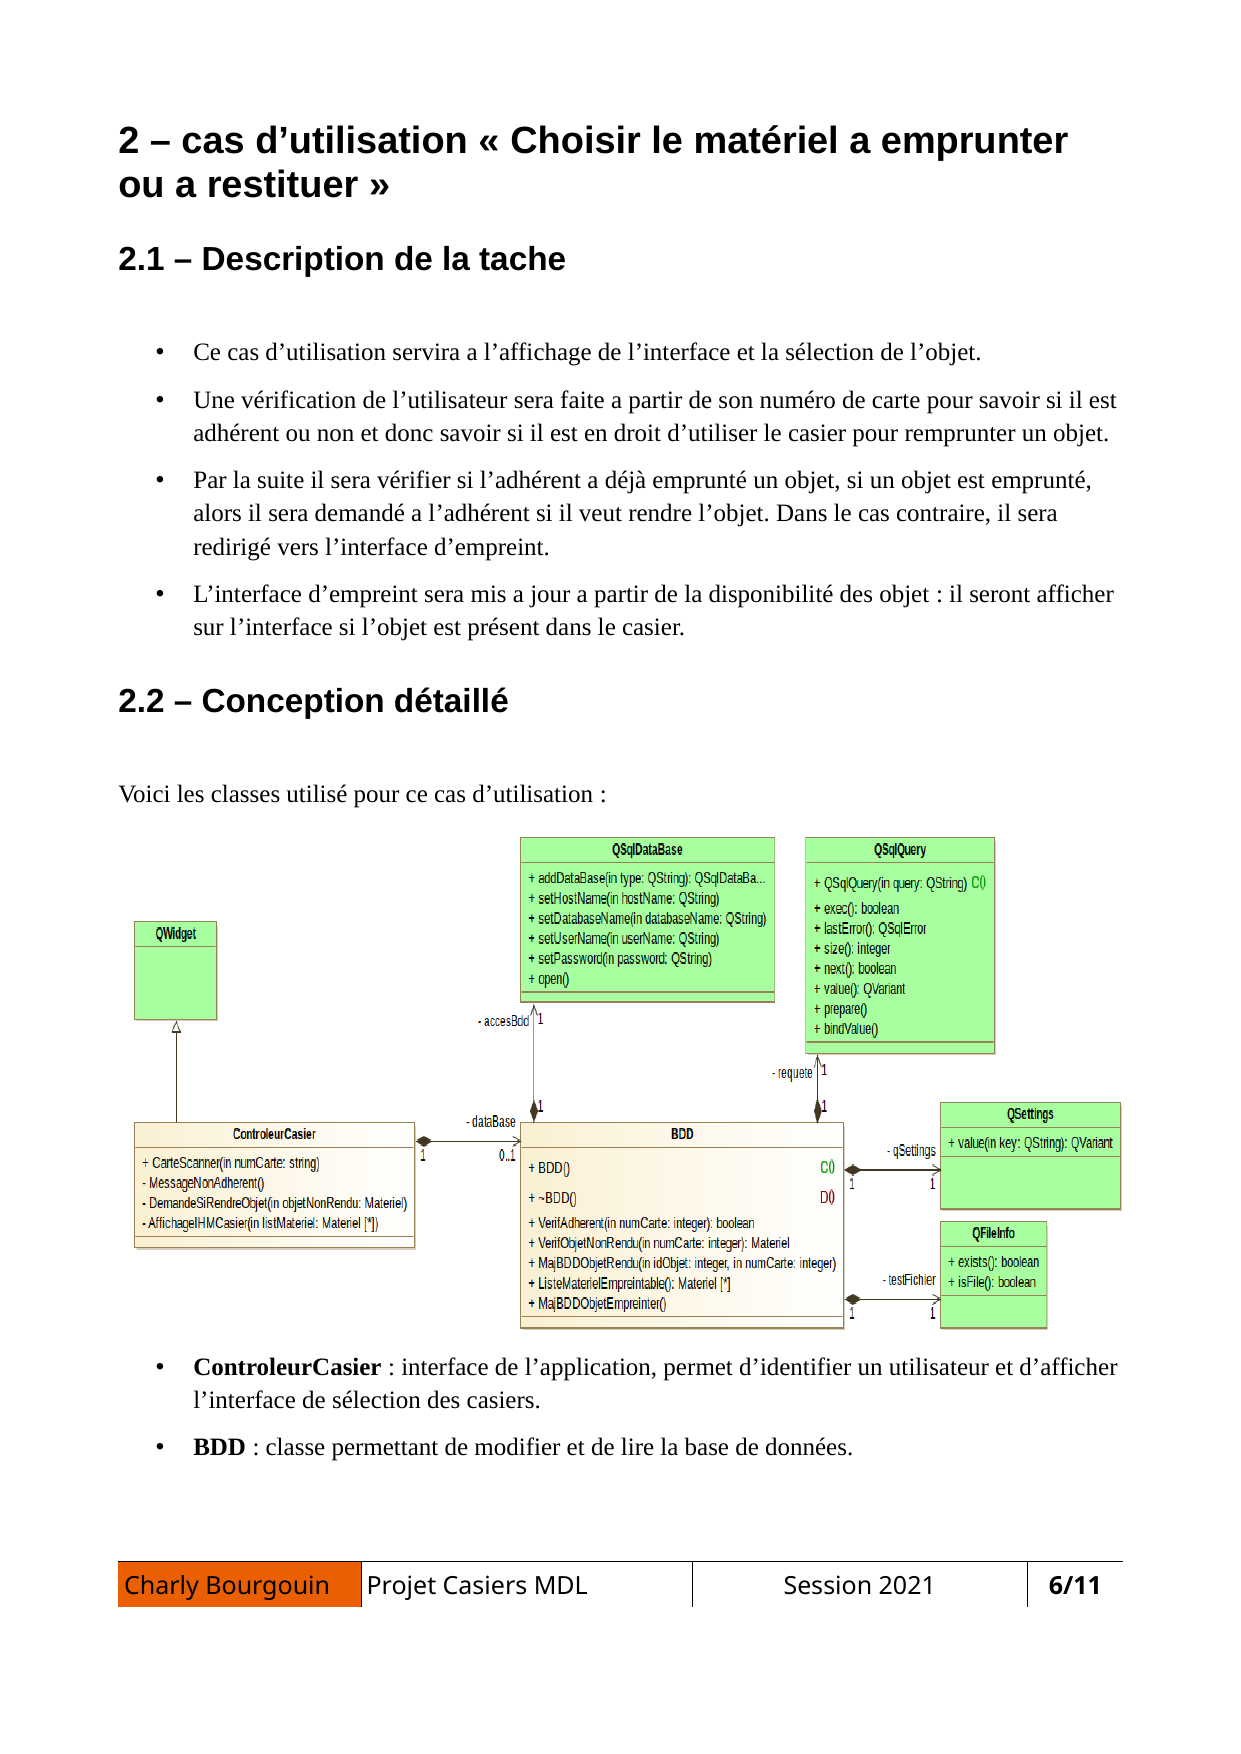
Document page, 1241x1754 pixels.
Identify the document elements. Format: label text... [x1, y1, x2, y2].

list Ce cas d’utilisation servira a l’affichage de l’interface et la sélection de l’objet. [156, 337, 1122, 366]
text Voici les classes utilisé pour ce cas d’utilisation : [118, 779, 1122, 808]
subtitle 2 – cas d’utilisation « Choisir le matériel a emprunter ou a restituer » [118, 118, 1122, 205]
picture [126, 826, 1130, 1348]
list Par la suite il sera vérifier si l’adhérent a déjà emprunté un objet, si un objet est emprunté, alors il sera demandé a l’adhérent si il veut rendre l’objet. Dans le cas contraire, il sera redirigé vers l’interface d’empreint. [156, 466, 1122, 560]
list BDD : classe permettant de modifier et de lire la base de données. [156, 1432, 1122, 1461]
subtitle 2.1 – Description de la tache [118, 239, 1122, 277]
subtitle 2.2 – Conception détaillé [118, 681, 1122, 719]
list Une vérification de l’utilisateur sera faite a partir de son numéro de carte pour savoir si il est adhérent ou non et donc savoir si il est en droit d’utiliser le casier pour remprunter un objet. [156, 385, 1122, 447]
list ControleurCasier : interface de l’application, permet d’identifier un utilisateur et d’afficher l’interface de sélection des casiers. [156, 1348, 1122, 1413]
list L’interface d’empreint sera mis a jour a partir de la disponibilité des objet : il seront afficher sur l’interface si l’objet est présent dans le casier. [156, 579, 1122, 641]
